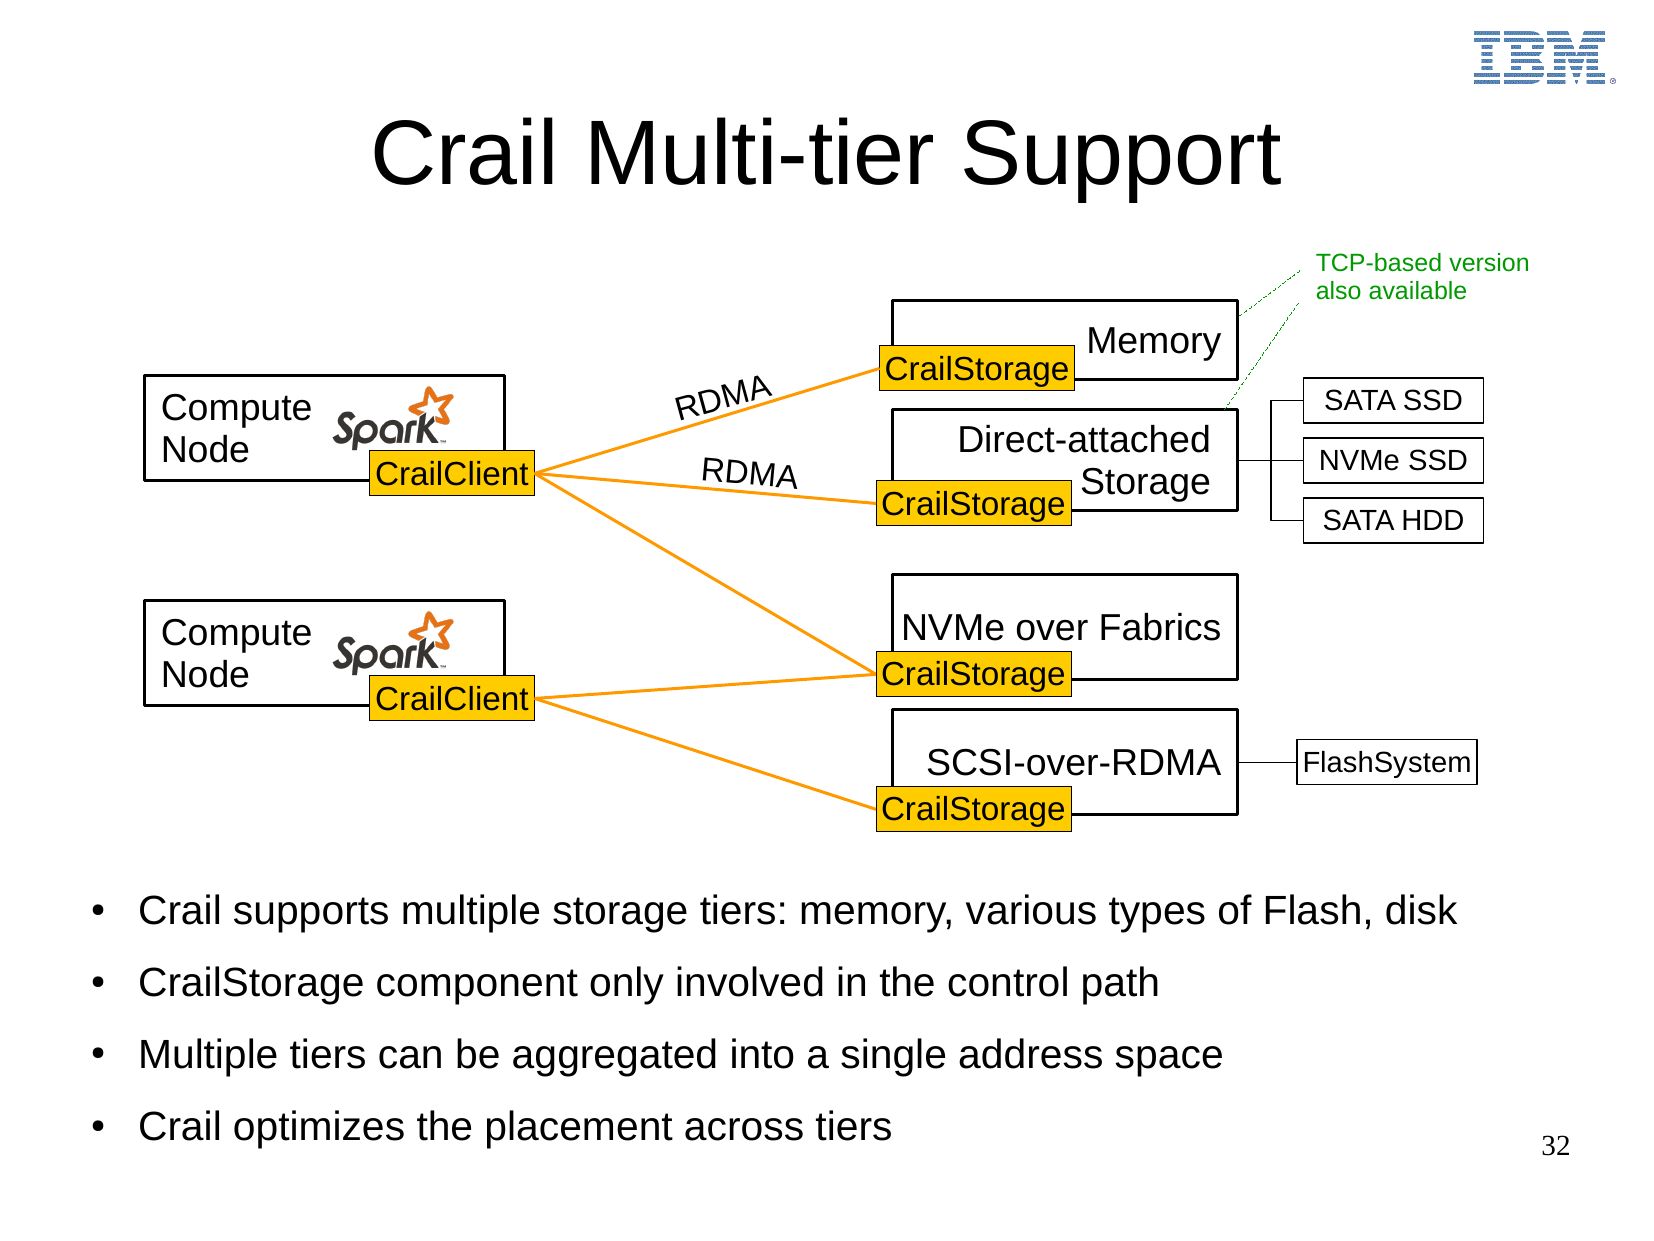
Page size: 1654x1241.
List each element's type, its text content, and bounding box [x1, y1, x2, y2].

text_box RDMA [684, 441, 854, 510]
text_box Memory [892, 300, 1238, 380]
picture [331, 385, 460, 451]
text_box SATA HDD [1303, 498, 1484, 544]
text_box CrailStorage [879, 345, 1075, 391]
text_box RDMA [654, 345, 828, 440]
text_box NVMe SSD [1303, 438, 1484, 484]
text_box SCSI-over-RDMA [892, 709, 1238, 815]
text_box CrailStorage [876, 651, 1072, 697]
text_box CrailStorage [876, 786, 1072, 832]
title Crail Multi-tier Support [82, 49, 1571, 257]
text_box CrailStorage [876, 480, 1072, 526]
picture [331, 610, 460, 676]
text_box CrailClient [369, 675, 535, 721]
text_box Compute Node [144, 375, 505, 481]
picture [1440, 0, 1654, 127]
list Crail supports multiple storage tiers: memory, various types of Flash, disk CrailStorage component only involved in the control path Multiple tiers can be aggregated into a single address space Crail optimizes the placement across tiers [75, 887, 1564, 1156]
text_box NVMe over Fabrics [892, 574, 1238, 680]
text_box CrailClient [369, 450, 535, 496]
text_box TCP-based version also available [1299, 237, 1540, 316]
text_box FlashSystem [1297, 739, 1478, 785]
text_box SATA SSD [1303, 378, 1484, 424]
text_box Compute Node [144, 600, 505, 706]
text_box Direct-attached Storage [892, 409, 1238, 511]
